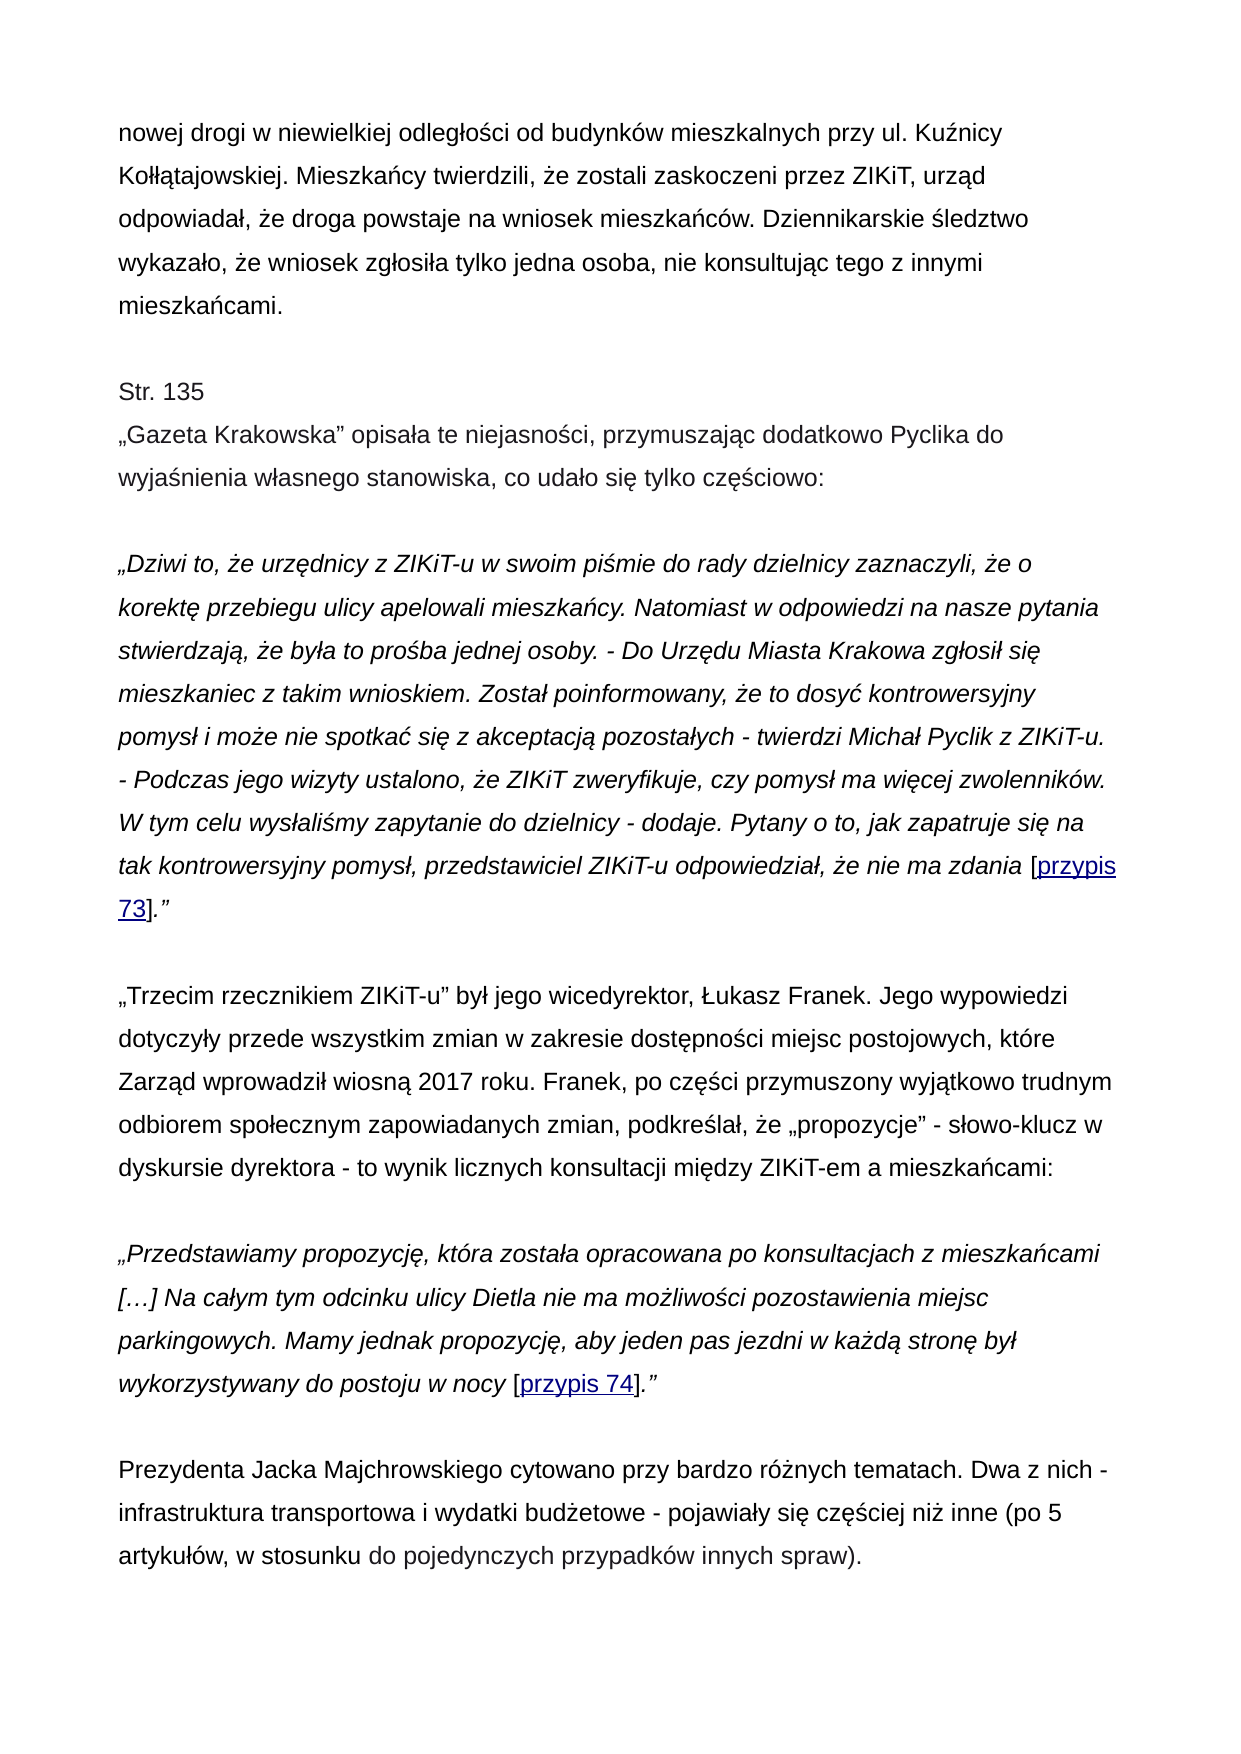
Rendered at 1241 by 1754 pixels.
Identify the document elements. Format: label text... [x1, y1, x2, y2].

text „Gazeta Krakowska” opisała te niejasności, przymuszając dodatkowo Pyclika do wyjaśnienia własnego stanowiska, co udało się tylko częściowo: [118, 420, 1122, 492]
text „Dziwi to, że urzędnicy z ZIKiT-u w swoim piśmie do rady dzielnicy zaznaczyli, że o korektę przebiegu ulicy apelowali mieszkańcy. Natomiast w odpowiedzi na nasze pytania stwierdzają, że była to prośba jednej osoby. - Do Urzędu Miasta Krakowa zgłosił się mieszkaniec z takim wnioskiem. Został poinformowany, że to dosyć kontrowersyjny pomysł i może nie spotkać się z akceptacją pozostałych - twierdzi Michał Pyclik z ZIKiT-u. - Podczas jego wizyty ustalono, że ZIKiT zweryfikuje, czy pomysł ma więcej zwolenników. W tym celu wysłaliśmy zapytanie do dzielnicy - dodaje. Pytany o to, jak zapatruje się na tak kontrowersyjny pomysł, przedstawiciel ZIKiT-u odpowiedział, że nie ma zdania [przypis 73].” [118, 549, 1122, 923]
text nowej drogi w niewielkiej odległości od budynków mieszkalnych przy ul. Kuźnicy Kołłątajowskiej. Mieszkańcy twierdzili, że zostali zaskoczeni przez ZIKiT, urząd odpowiadał, że droga powstaje na wniosek mieszkańców. Dziennikarskie śledztwo wykazało, że wniosek zgłosiła tylko jedna osoba, nie konsultując tego z innymi mieszkańcami. [118, 118, 1122, 319]
text „Przedstawiamy propozycję, która została opracowana po konsultacjach z mieszkańcami […] Na całym tym odcinku ulicy Dietla nie ma możliwości pozostawienia miejsc parkingowych. Mamy jednak propozycję, aby jeden pas jezdni w każdą stronę był wykorzystywany do postoju w nocy [przypis 74].” [118, 1239, 1122, 1397]
text „Trzecim rzecznikiem ZIKiT-u” był jego wicedyrektor, Łukasz Franek. Jego wypowiedzi dotyczyły przede wszystkim zmian w zakresie dostępności miejsc postojowych, które Zarząd wprowadził wiosną 2017 roku. Franek, po części przymuszony wyjątkowo trudnym odbiorem społecznym zapowiadanych zmian, podkreślał, że „propozycje” - słowo-klucz w dyskursie dyrektora - to wynik licznych konsultacji między ZIKiT-em a mieszkańcami: [118, 981, 1122, 1182]
text Str. 135 [118, 377, 1122, 406]
text Prezydenta Jacka Majchrowskiego cytowano przy bardzo różnych tematach. Dwa z nich - infrastruktura transportowa i wydatki budżetowe - pojawiały się częściej niż inne (po 5 artykułów, w stosunku do pojedynczych przypadków innych spraw). [118, 1455, 1122, 1570]
